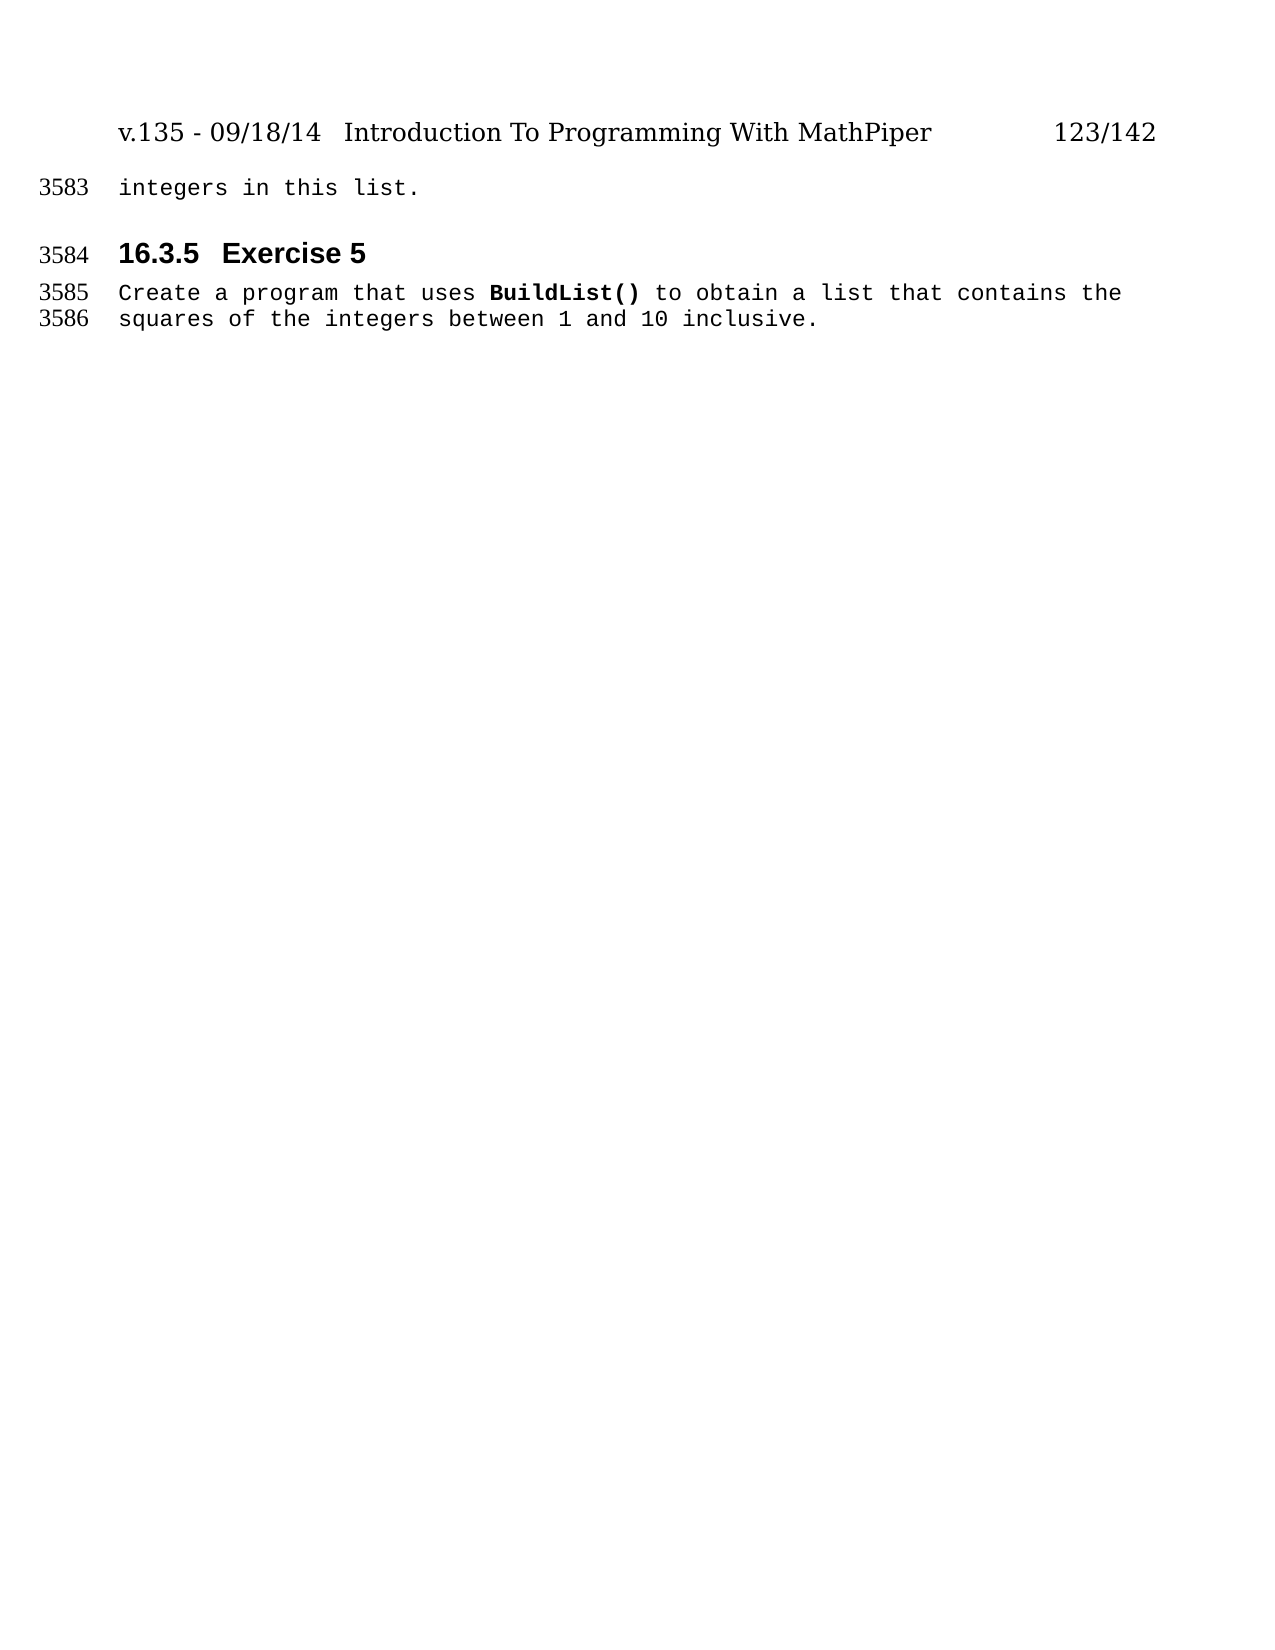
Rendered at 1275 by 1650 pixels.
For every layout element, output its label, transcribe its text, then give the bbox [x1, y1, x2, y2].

text Create a program that uses BuildList() to obtain a list that contains the squares of the integers between 1 and 10 inclusive. [118, 281, 1157, 333]
subtitle Exercise 5 [118, 236, 1157, 269]
text integers in this list. [118, 177, 1157, 203]
